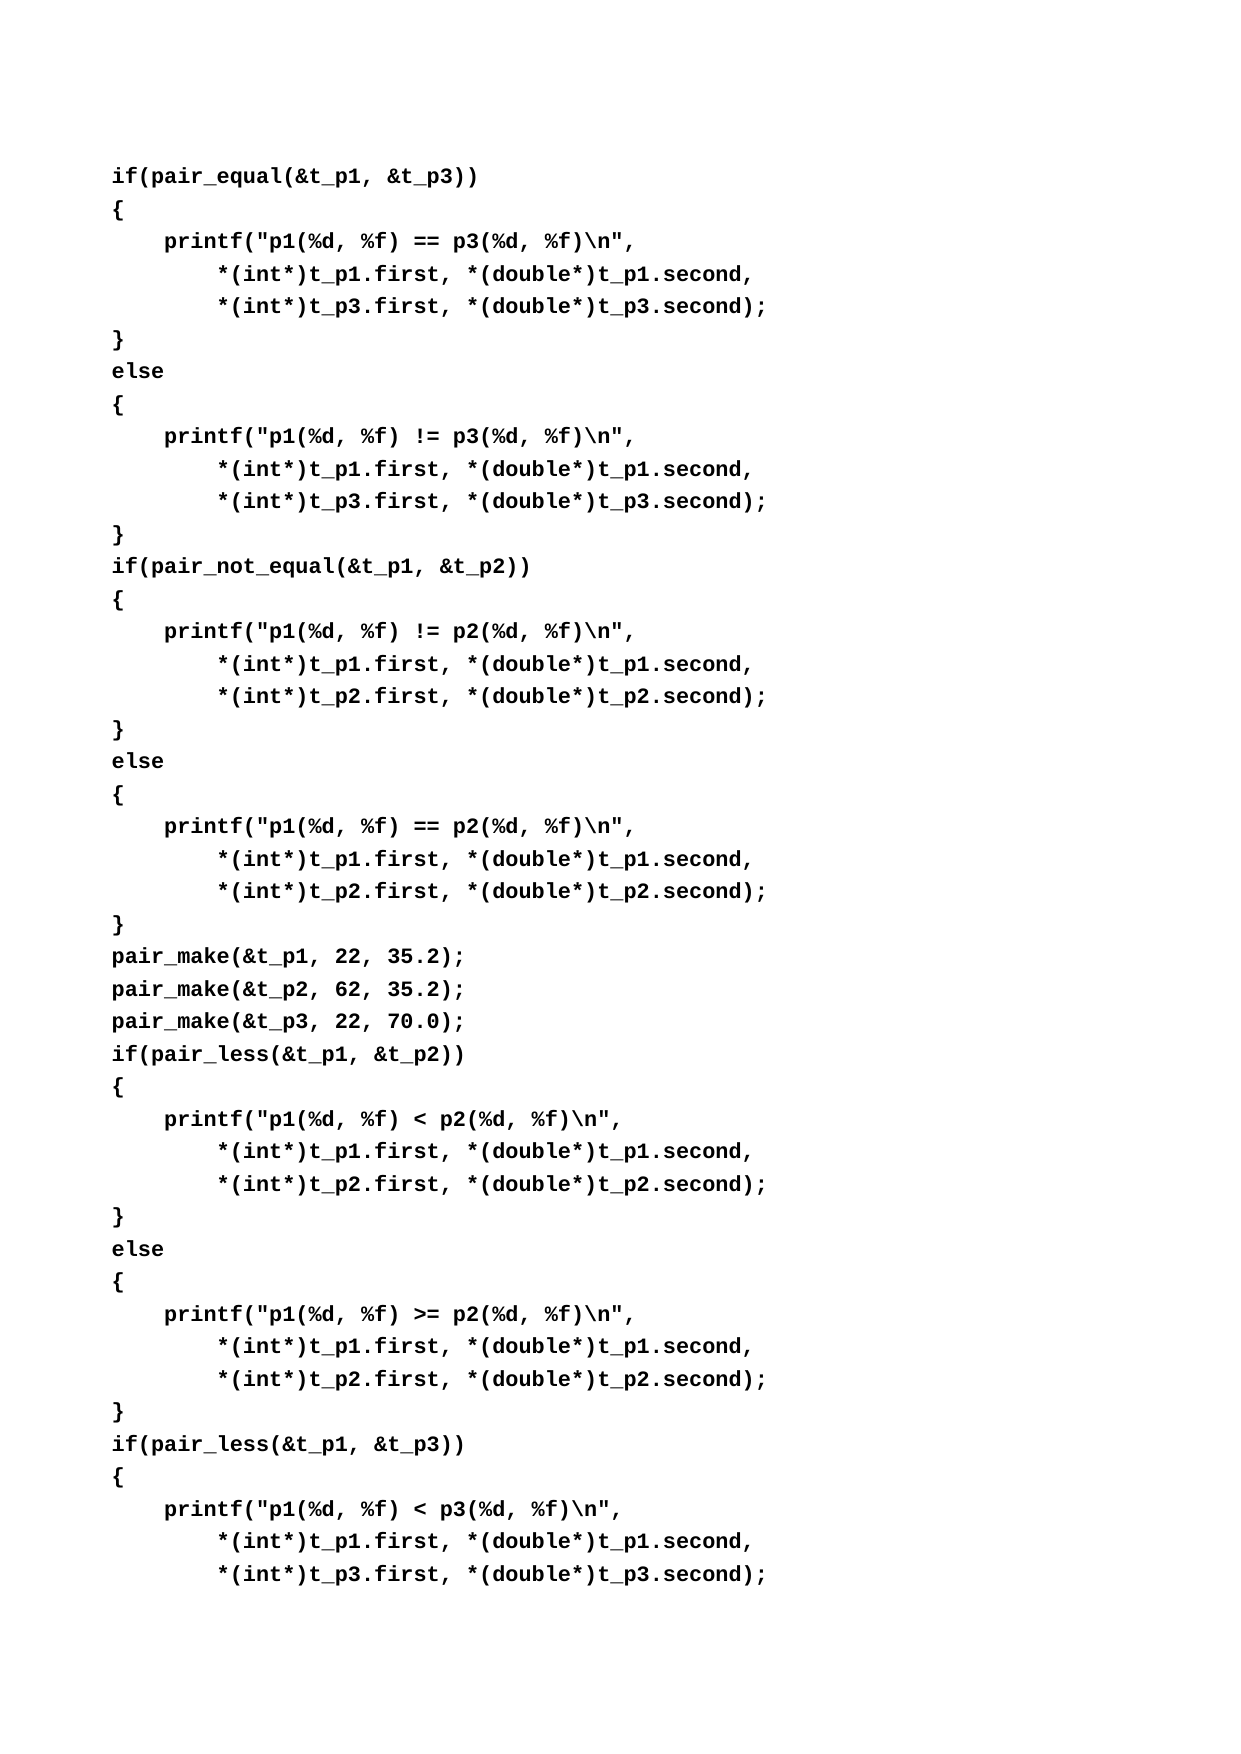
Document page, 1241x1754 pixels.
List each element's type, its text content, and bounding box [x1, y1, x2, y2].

text } [59, 519, 1181, 552]
text *(int*)t_p3.first, *(double*)t_p3.second); [59, 487, 1181, 519]
text if(pair_equal(&t_p1, &t_p3)) [59, 162, 1181, 194]
text { [59, 1072, 1181, 1104]
text } [59, 324, 1181, 357]
text printf("p1(%d, %f) != p2(%d, %f)\n", [59, 617, 1181, 649]
text printf("p1(%d, %f) == p2(%d, %f)\n", [59, 812, 1181, 844]
text printf("p1(%d, %f) < p2(%d, %f)\n", [59, 1104, 1181, 1137]
text { [59, 194, 1181, 227]
text } [59, 714, 1181, 747]
text *(int*)t_p2.first, *(double*)t_p2.second); [59, 1364, 1181, 1397]
text { [59, 779, 1181, 812]
text *(int*)t_p2.first, *(double*)t_p2.second); [59, 877, 1181, 909]
text { [59, 584, 1181, 617]
text printf("p1(%d, %f) < p3(%d, %f)\n", [59, 1494, 1181, 1527]
text { [59, 1267, 1181, 1299]
text printf("p1(%d, %f) >= p2(%d, %f)\n", [59, 1299, 1181, 1332]
text } [59, 1202, 1181, 1234]
text else [59, 1234, 1181, 1267]
text pair_make(&t_p1, 22, 35.2); [59, 942, 1181, 974]
text pair_make(&t_p2, 62, 35.2); [59, 974, 1181, 1007]
text if(pair_less(&t_p1, &t_p3)) [59, 1429, 1181, 1462]
text *(int*)t_p1.first, *(double*)t_p1.second, [59, 454, 1181, 487]
text { [59, 1462, 1181, 1494]
text *(int*)t_p1.first, *(double*)t_p1.second, [59, 844, 1181, 877]
text *(int*)t_p1.first, *(double*)t_p1.second, [59, 1332, 1181, 1364]
text *(int*)t_p3.first, *(double*)t_p3.second); [59, 292, 1181, 324]
text *(int*)t_p2.first, *(double*)t_p2.second); [59, 682, 1181, 714]
text *(int*)t_p1.first, *(double*)t_p1.second, [59, 1527, 1181, 1559]
text *(int*)t_p2.first, *(double*)t_p2.second); [59, 1169, 1181, 1202]
text } [59, 1397, 1181, 1429]
text printf("p1(%d, %f) != p3(%d, %f)\n", [59, 422, 1181, 454]
text if(pair_not_equal(&t_p1, &t_p2)) [59, 552, 1181, 584]
text *(int*)t_p3.first, *(double*)t_p3.second); [59, 1559, 1181, 1592]
text pair_make(&t_p3, 22, 70.0); [59, 1007, 1181, 1039]
text } [59, 909, 1181, 942]
text *(int*)t_p1.first, *(double*)t_p1.second, [59, 1137, 1181, 1169]
text else [59, 747, 1181, 779]
text printf("p1(%d, %f) == p3(%d, %f)\n", [59, 227, 1181, 259]
text else [59, 357, 1181, 389]
text { [59, 389, 1181, 422]
text *(int*)t_p1.first, *(double*)t_p1.second, [59, 259, 1181, 292]
text *(int*)t_p1.first, *(double*)t_p1.second, [59, 649, 1181, 682]
text if(pair_less(&t_p1, &t_p2)) [59, 1039, 1181, 1072]
